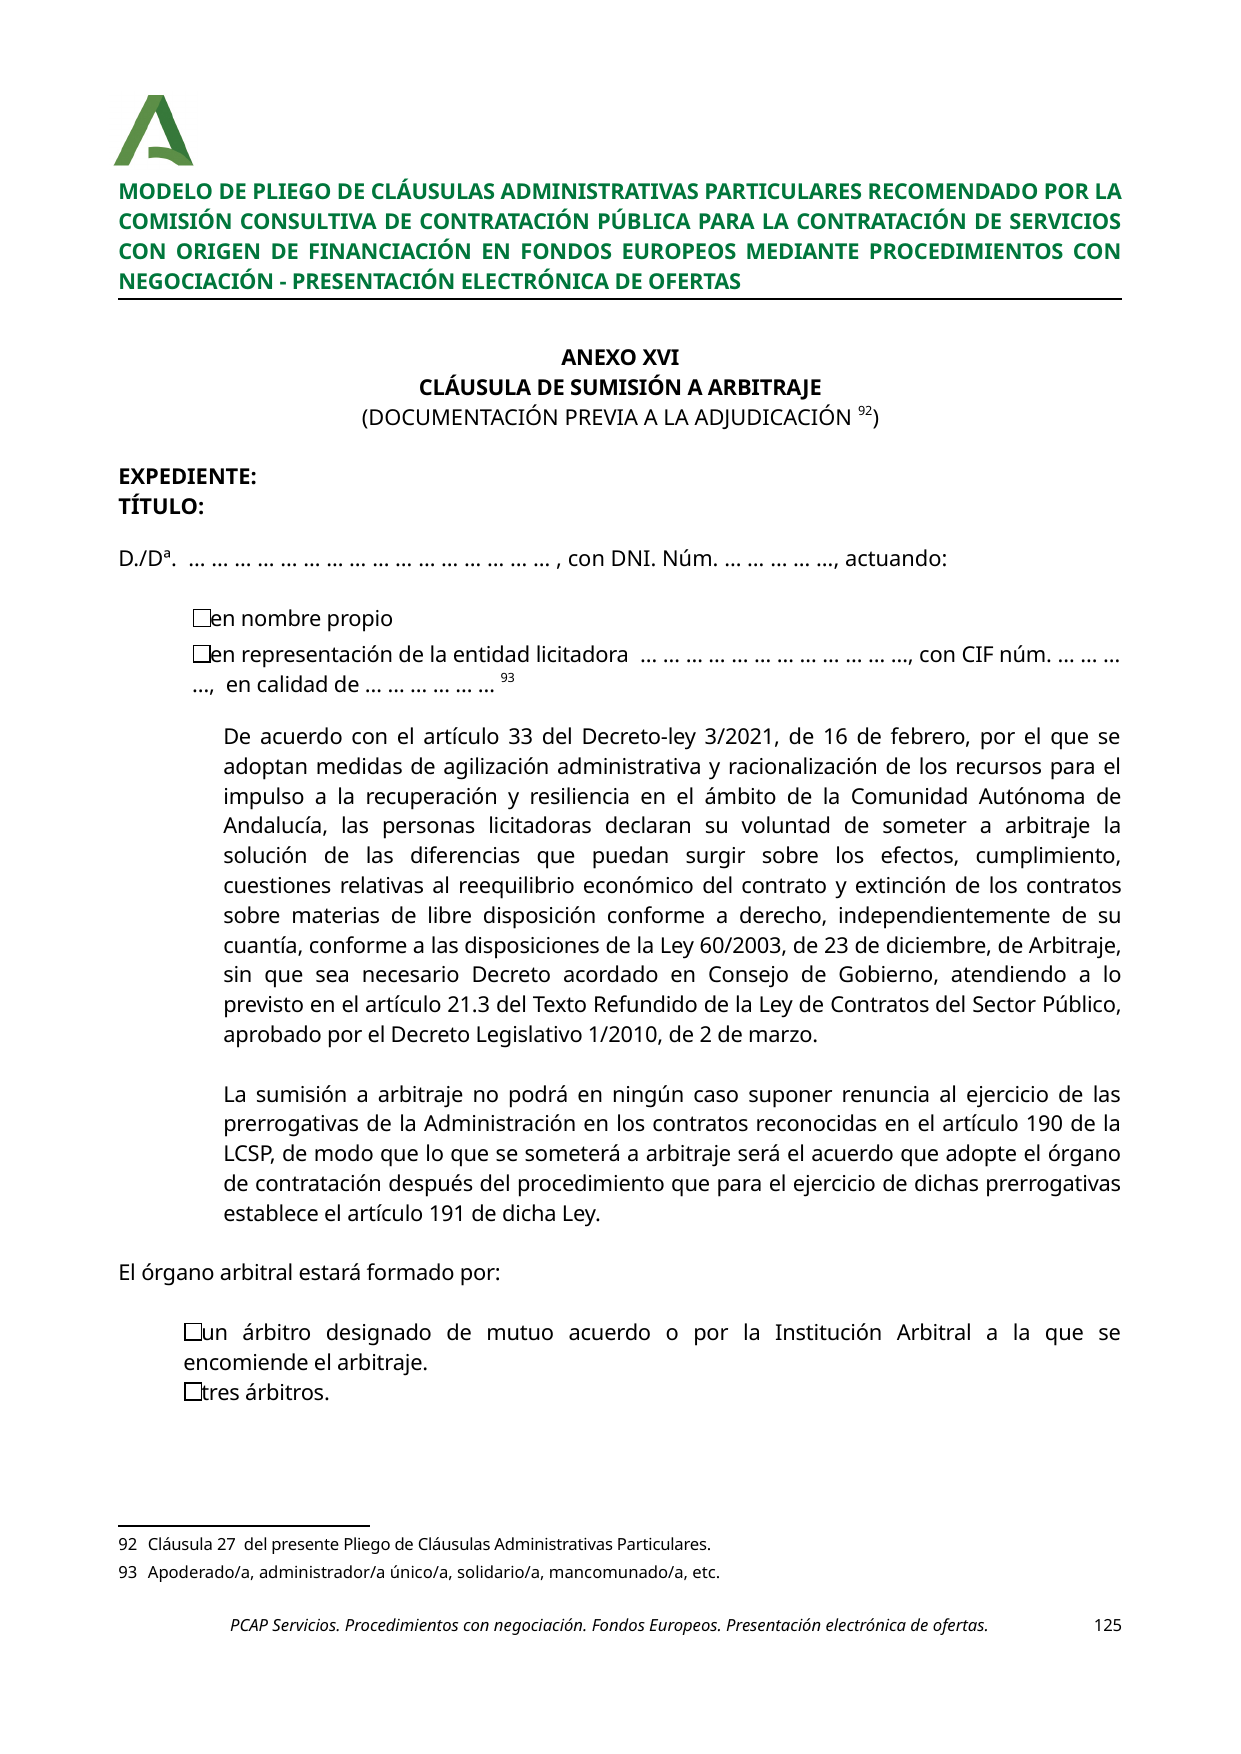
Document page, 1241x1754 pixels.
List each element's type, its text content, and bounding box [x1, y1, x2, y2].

text MODELO DE PLIEGO DE CLÁUSULAS ADMINISTRATIVAS PARTICULARES RECOMENDADO POR LA COMISIÓN CONSULTIVA DE CONTRATACIÓN PÚBLICA PARA LA CONTRATACIÓN DE SERVICIOS CON ORIGEN DE FINANCIACIÓN EN FONDOS EUROPEOS MEDIANTE PROCEDIMIENTOS CON NEGOCIACIÓN - PRESENTACIÓN ELECTRÓNICA DE OFERTAS [118, 176, 1122, 298]
text EXPEDIENTE: [118, 461, 1122, 491]
text un árbitro designado de mutuo acuerdo o por la Institución Arbitral a la que se encomiende el arbitraje. [183, 1317, 1122, 1377]
text D./Dª. … … … … … … … … … … … … … … … … , con DNI. Núm. … … … … …, actuando: [118, 543, 1122, 573]
text en nombre propio [192, 603, 1122, 633]
text El órgano arbitral estará formado por: [118, 1257, 1122, 1287]
text Cláusula 27 del presente Pliego de Cláusulas Administrativas Particulares. [118, 1532, 1122, 1555]
text (DOCUMENTACIÓN PREVIA A LA ADJUDICACIÓN ) [118, 402, 1122, 431]
text CLÁUSULA DE SUMISIÓN A ARBITRAJE [118, 372, 1122, 402]
text De acuerdo con el artículo 33 del Decreto-ley 3/2021, de 16 de febrero, por el que se adoptan medidas de agilización administrativa y racionalización de los recursos para el impulso a la recuperación y resiliencia en el ámbito de la Comunidad Autónoma de Andalucía, las personas licitadoras declaran su voluntad de someter a arbitraje la solución de las diferencias que puedan surgir sobre los efectos, cumplimiento, cuestiones relativas al reequilibrio económico del contrato y extinción de los contratos sobre materias de libre disposición conforme a derecho, independientemente de su cuantía, conforme a las disposiciones de la Ley 60/2003, de 23 de diciembre, de Arbitraje, sin que sea necesario Decreto acordado en Consejo de Gobierno, atendiendo a lo previsto en el artículo 21.3 del Texto Refundido de la Ley de Contratos del Sector Público, aprobado por el Decreto Legislativo 1/2010, de 2 de marzo. [223, 721, 1122, 1049]
text tres árbitros. [183, 1377, 1122, 1406]
text ANEXO XVI [118, 342, 1122, 372]
picture [109, 91, 198, 170]
text en representación de la entidad licitadora … … … … … … … … … … … …, con CIF núm. … … … …, en calidad de … … … … … … [192, 639, 1122, 698]
text La sumisión a arbitraje no podrá en ningún caso suponer renuncia al ejercicio de las prerrogativas de la Administración en los contratos reconocidas en el artículo 190 de la LCSP, de modo que lo que se someterá a arbitraje será el acuerdo que adopte el órgano de contratación después del procedimiento que para el ejercicio de dichas prerrogativas establece el artículo 191 de dicha Ley. [223, 1079, 1122, 1228]
text Apoderado/a, administrador/a único/a, solidario/a, mancomunado/a, etc. [118, 1561, 1122, 1584]
text TÍTULO: [118, 491, 1122, 521]
